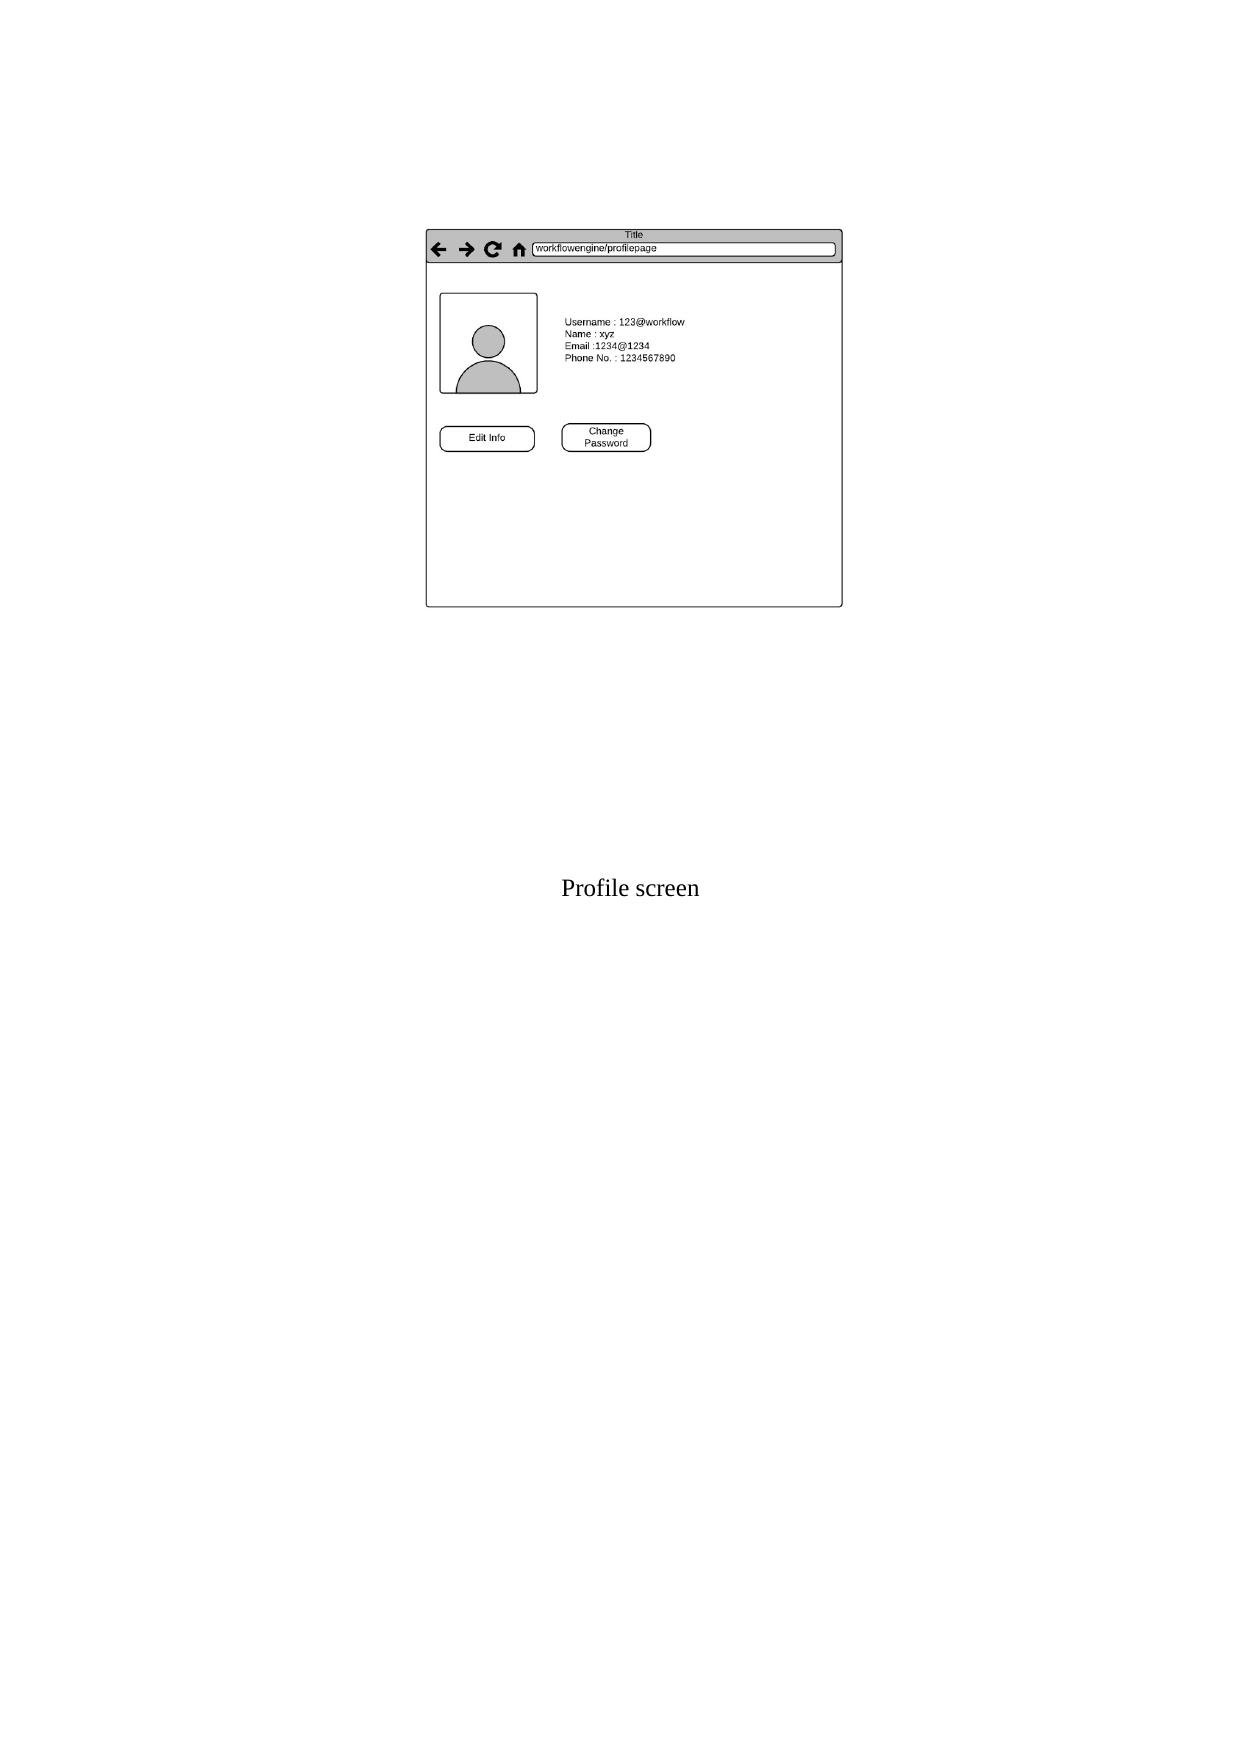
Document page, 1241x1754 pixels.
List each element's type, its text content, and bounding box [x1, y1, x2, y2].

picture [118, 118, 1094, 873]
text Profile screen [118, 873, 1122, 902]
